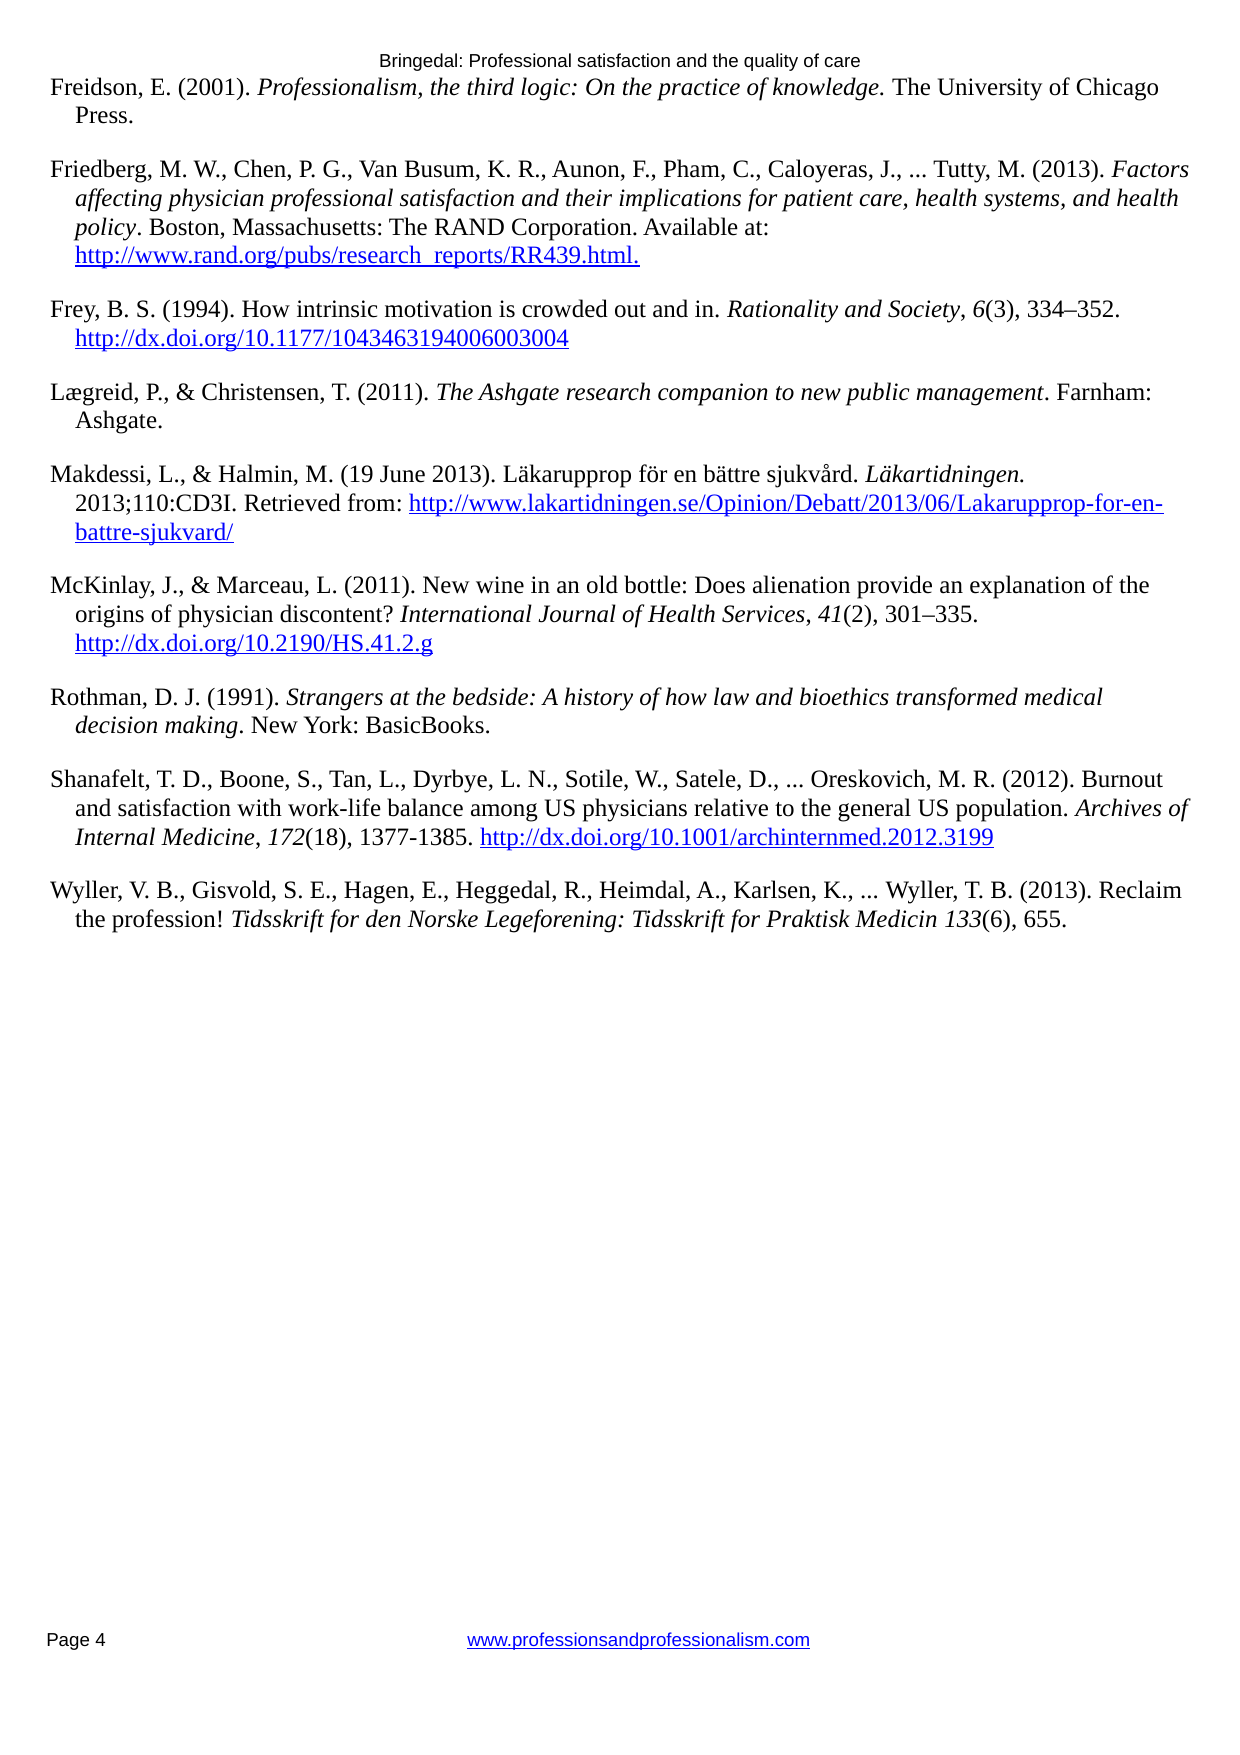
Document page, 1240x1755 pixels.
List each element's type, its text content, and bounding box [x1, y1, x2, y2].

list Frey, B. S. (1994). How intrinsic motivation is crowded out and in. Rationality and Society, 6(3), 334–352. http://dx.doi.org/10.1177/1043463194006003004 [50, 294, 1189, 352]
list Shanafelt, T. D., Boone, S., Tan, L., Dyrbye, L. N., Sotile, W., Satele, D., ... Oreskovich, M. R. (2012). Burnout and satisfaction with work-life balance among US physicians relative to the general US population. Archives of Internal Medicine, 172(18), 1377-1385. http://dx.doi.org/10.1001/archinternmed.2012.3199 [50, 764, 1189, 850]
list Rothman, D. J. (1991). Strangers at the bedside: A history of how law and bioethics transformed medical decision making. New York: BasicBooks. [50, 682, 1189, 739]
list Lægreid, P., & Christensen, T. (2011). The Ashgate research companion to new public management. Farnham: Ashgate. [50, 377, 1189, 434]
list Wyller, V. B., Gisvold, S. E., Hagen, E., Heggedal, R., Heimdal, A., Karlsen, K., ... Wyller, T. B. (2013). Reclaim the profession! Tidsskrift for den Norske Legeforening: Tidsskrift for Praktisk Medicin 133(6), 655. [50, 875, 1189, 933]
list Makdessi, L., & Halmin, M. (19 June 2013). Läkarupprop för en bättre sjukvård. Läkartidningen. 2013;110:CD3I. Retrieved from: http://www.lakartidningen.se/Opinion/Debatt/2013/06/Lakarupprop-for-en-battre-sjukvard/ [50, 459, 1189, 545]
list Friedberg, M. W., Chen, P. G., Van Busum, K. R., Aunon, F., Pham, C., Caloyeras, J., ... Tutty, M. (2013). Factors affecting physician professional satisfaction and their implications for patient care, health systems, and health policy. Boston, Massachusetts: The RAND Corporation. Available at: http://www.rand.org/pubs/research_reports/RR439.html. [50, 154, 1189, 269]
list McKinlay, J., & Marceau, L. (2011). New wine in an old bottle: Does alienation provide an explanation of the origins of physician discontent? International Journal of Health Services, 41(2), 301–335. http://dx.doi.org/10.2190/HS.41.2.g [50, 570, 1189, 657]
list Freidson, E. (2001). Professionalism, the third logic: On the practice of knowledge. The University of Chicago Press. [50, 72, 1189, 129]
